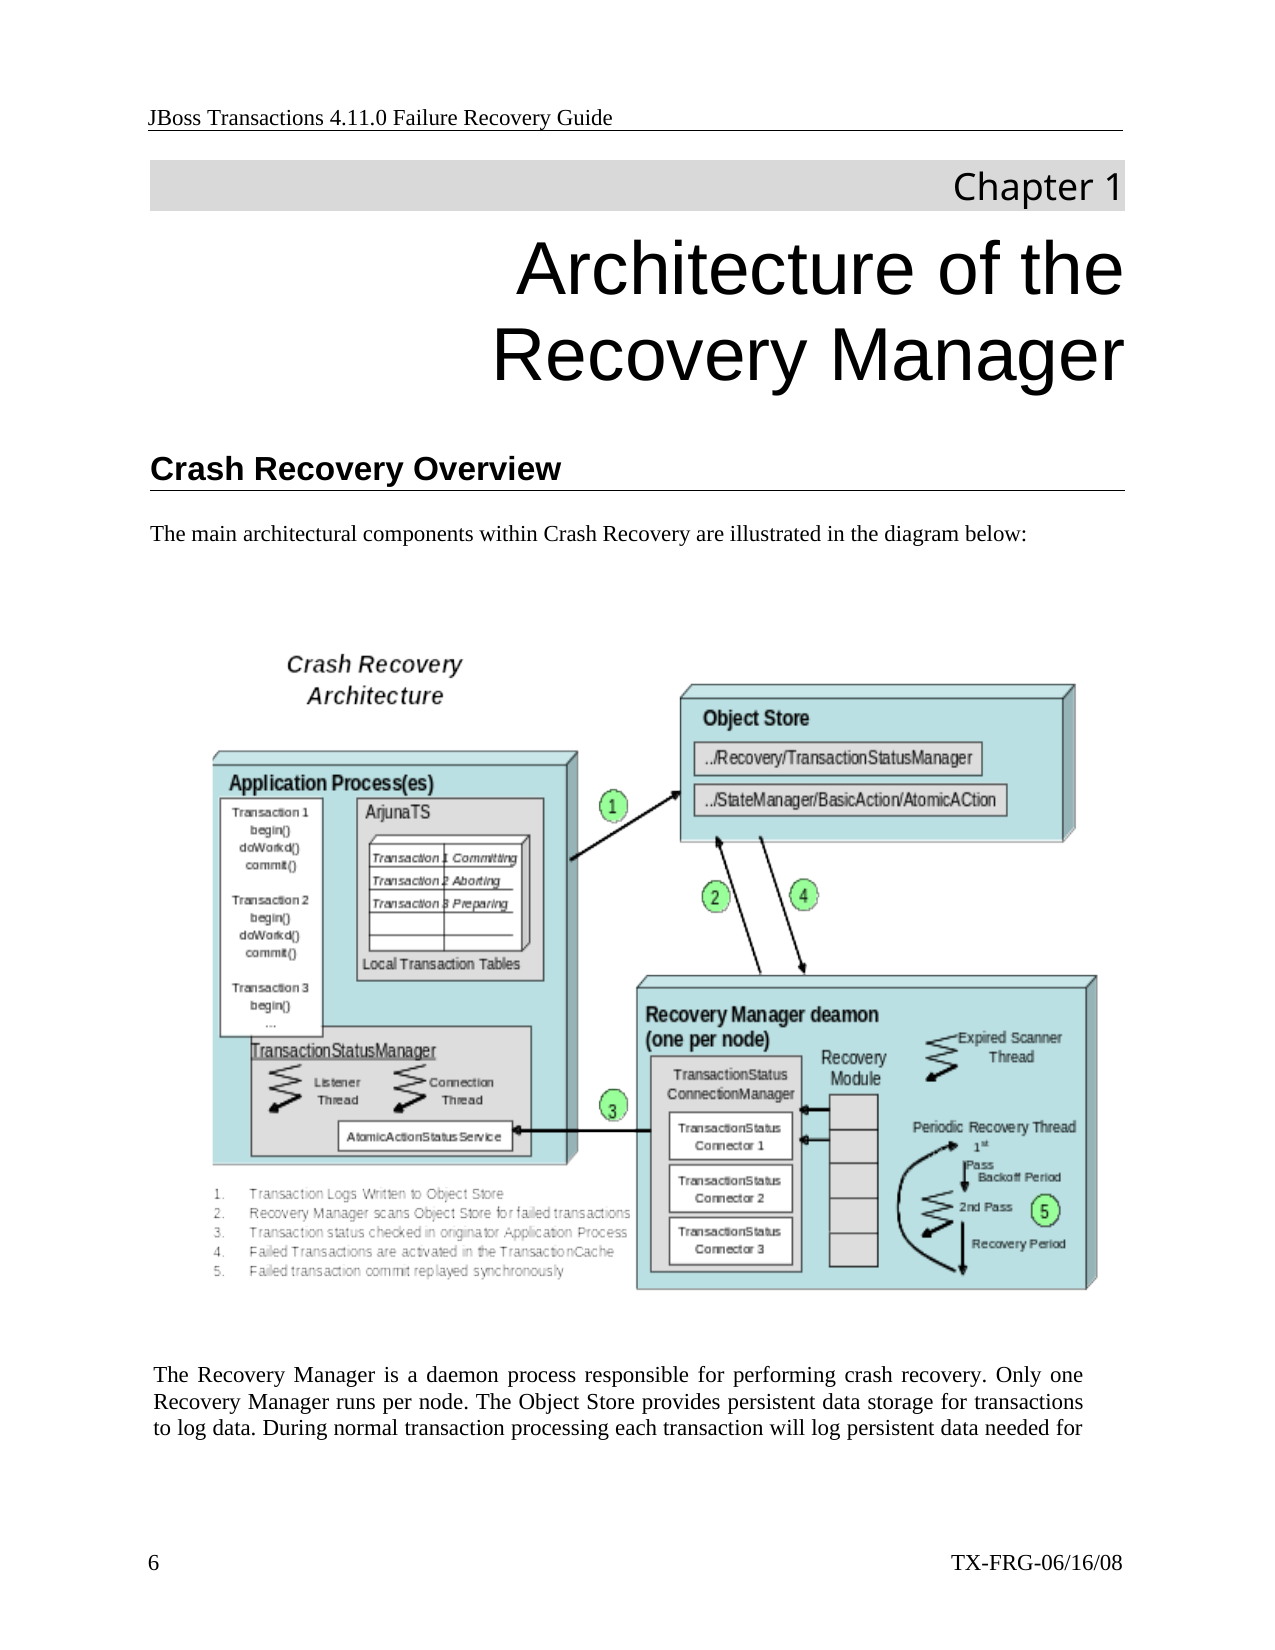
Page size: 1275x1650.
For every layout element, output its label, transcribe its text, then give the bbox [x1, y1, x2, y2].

text The Recovery Manager is a daemon process responsible for performing crash recovery. Only one Recovery Manager runs per node. The Object Store provides persistent data storage for transactions to log data. During normal transaction processing each transaction will log persistent data needed for [153, 1362, 1084, 1441]
title Architecture of the Recovery Manager [150, 224, 1125, 397]
text The main architectural components within Crash Recovery are illustrated in the diagram below: [150, 520, 1125, 546]
subtitle Crash Recovery Overview [150, 449, 1125, 490]
